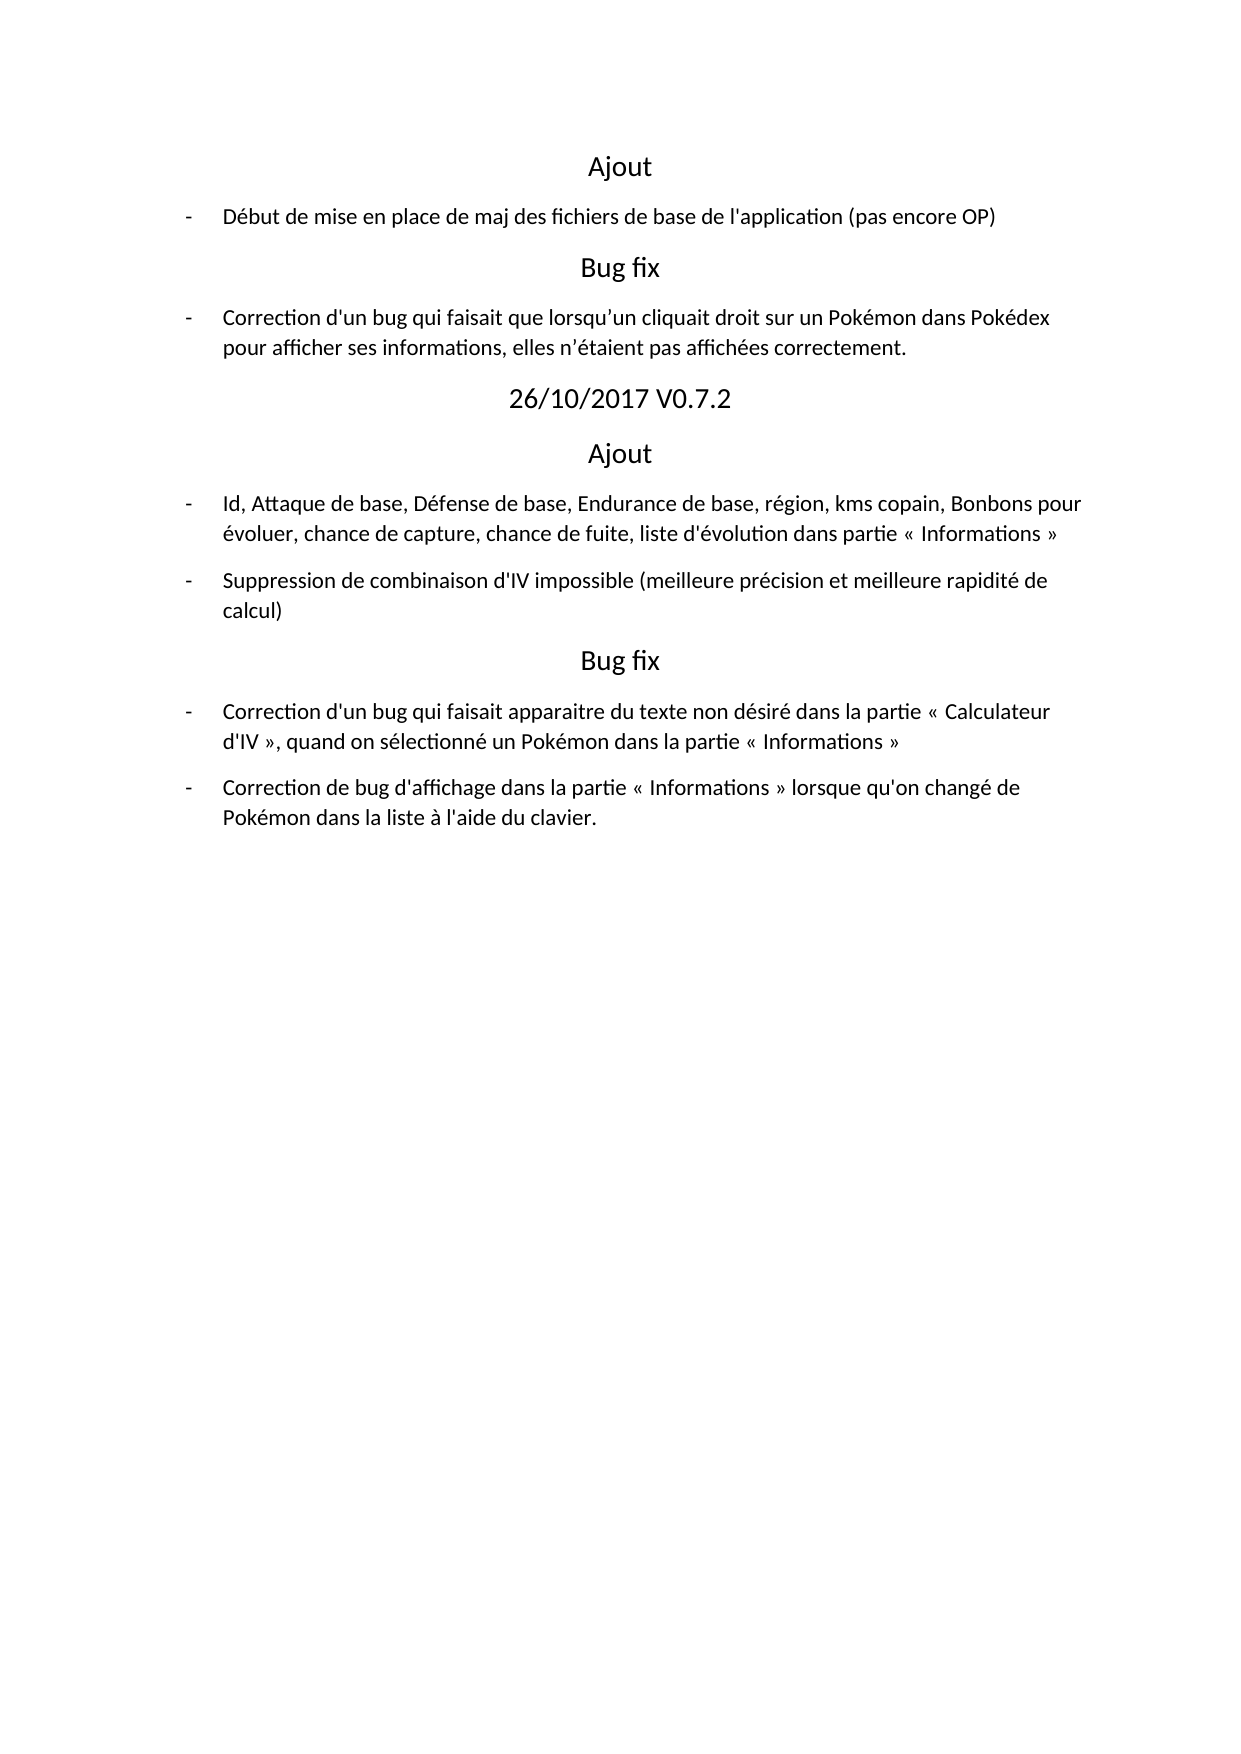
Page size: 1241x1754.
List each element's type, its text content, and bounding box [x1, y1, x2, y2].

list Début de mise en place de maj des fichiers de base de l'application (pas encore OP) [185, 202, 1093, 230]
list Correction d'un bug qui faisait apparaitre du texte non désiré dans la partie « Calculateur d'IV », quand on sélectionné un Pokémon dans la partie « Informations » [185, 697, 1093, 755]
list Correction d'un bug qui faisait que lorsqu’un cliquait droit sur un Pokémon dans Pokédex pour afficher ses informations, elles n’étaient pas affichées correctement. [185, 303, 1093, 361]
text Ajout [148, 435, 1093, 470]
text Ajout [148, 148, 1093, 183]
text Bug fix [148, 249, 1093, 284]
list Correction de bug d'affichage dans la partie « Informations » lorsque qu'on changé de Pokémon dans la liste à l'aide du clavier. [185, 773, 1093, 831]
text 26/10/2017 V0.7.2 [148, 380, 1093, 416]
text Bug fix [148, 642, 1093, 678]
list Suppression de combinaison d'IV impossible (meilleure précision et meilleure rapidité de calcul) [185, 566, 1093, 624]
list Id, Attaque de base, Défense de base, Endurance de base, région, kms copain, Bonbons pour évoluer, chance de capture, chance de fuite, liste d'évolution dans partie « Informations » [185, 489, 1093, 547]
